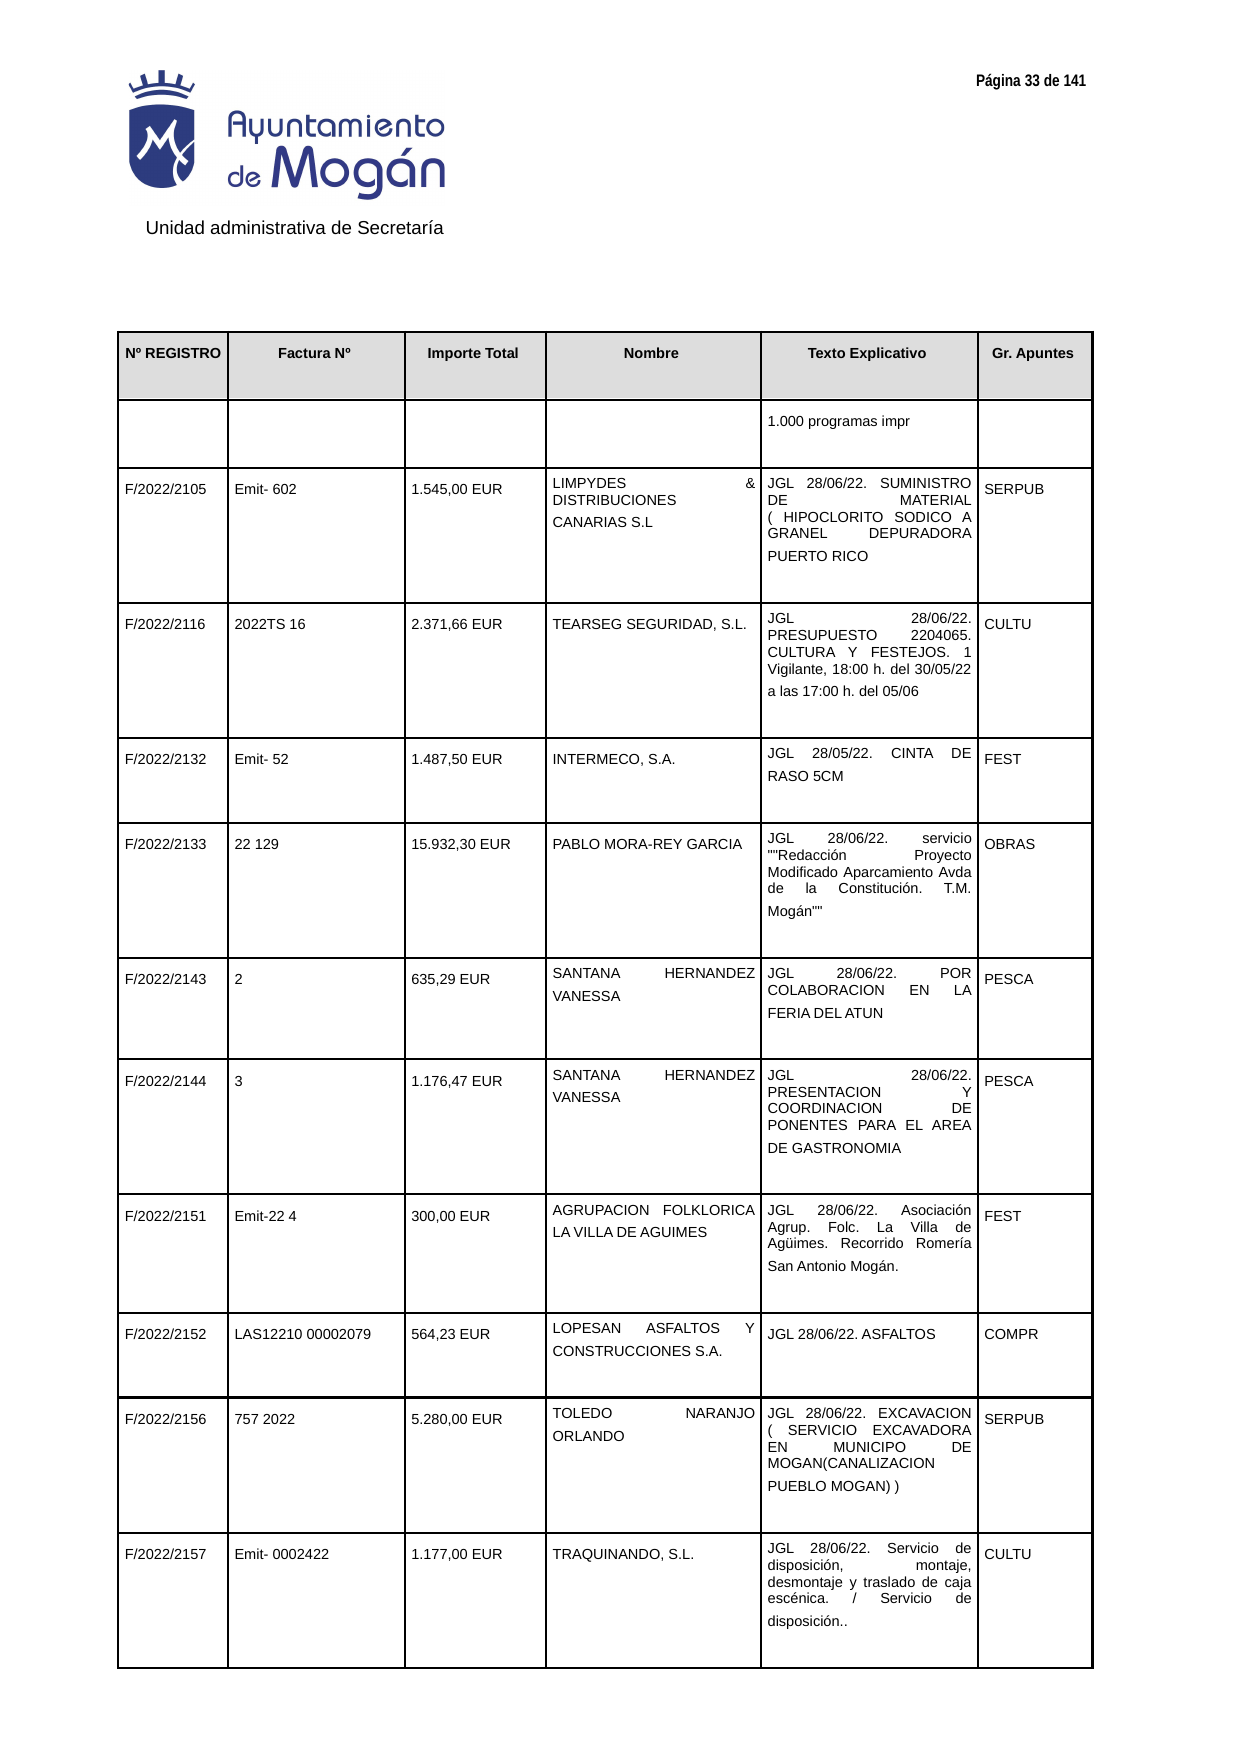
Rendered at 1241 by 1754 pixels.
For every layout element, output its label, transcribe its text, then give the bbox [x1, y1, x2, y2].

table_cell FEST [979, 1195, 1091, 1312]
table_cell F/2022/2133 [119, 824, 227, 957]
table_cell F/2022/2152 [119, 1314, 227, 1396]
table_cell 564,23 EUR [406, 1314, 545, 1396]
table_cell TEARSEG SEGURIDAD, S.L. [547, 604, 760, 737]
table_cell 1.487,50 EUR [406, 739, 545, 822]
table_cell SANTANA HERNANDEZ VANESSA [547, 959, 760, 1058]
table_cell LIMPYDES & DISTRIBUCIONES CANARIAS S.L [547, 469, 760, 602]
table_cell JGL 28/06/22. Asociación Agrup. Folc. La Villa de Agüimes. Recorrido Romería San Antonio Mogán. [762, 1195, 977, 1312]
table_cell 300,00 EUR [406, 1195, 545, 1312]
table_cell 2 [229, 959, 404, 1058]
table_cell JGL 28/06/22. POR COLABORACION EN LA FERIA DEL ATUN [762, 959, 977, 1058]
table_cell JGL 28/06/22. PRESENTACION Y COORDINACION DE PONENTES PARA EL AREA DE GASTRONOMIA [762, 1060, 977, 1193]
table_cell JGL 28/06/22. ASFALTOS [762, 1314, 977, 1396]
table_cell 1.177,00 EUR [406, 1534, 545, 1667]
table_cell FEST [979, 739, 1091, 822]
table_cell SERPUB [979, 1399, 1091, 1532]
table_cell LOPESAN ASFALTOS Y CONSTRUCCIONES S.A. [547, 1314, 760, 1396]
table_cell [979, 401, 1091, 467]
table_cell 5.280,00 EUR [406, 1399, 545, 1532]
table_cell F/2022/2143 [119, 959, 227, 1058]
table_cell TRAQUINANDO, S.L. [547, 1534, 760, 1667]
table_cell Emit- 0002422 [229, 1534, 404, 1667]
table_cell F/2022/2156 [119, 1399, 227, 1532]
table_cell 635,29 EUR [406, 959, 545, 1058]
table_cell 1.000 programas impr [762, 401, 977, 467]
picture [128, 70, 445, 206]
table_cell 3 [229, 1060, 404, 1193]
table_cell JGL 28/05/22. CINTA DE RASO 5CM [762, 739, 977, 822]
table_cell F/2022/2132 [119, 739, 227, 822]
table_header Factura Nº [229, 333, 404, 398]
table_cell COMPR [979, 1314, 1091, 1396]
table_cell [406, 401, 545, 467]
table_cell JGL 28/06/22. Servicio de disposición, montaje, desmontaje y traslado de caja escénica. / Servicio de disposición.. [762, 1534, 977, 1667]
table_cell SANTANA HERNANDEZ VANESSA [547, 1060, 760, 1193]
table_cell 1.545,00 EUR [406, 469, 545, 602]
table_cell SERPUB [979, 469, 1091, 602]
table_cell F/2022/2157 [119, 1534, 227, 1667]
table_cell OBRAS [979, 824, 1091, 957]
table_cell F/2022/2116 [119, 604, 227, 737]
table_cell 15.932,30 EUR [406, 824, 545, 957]
table_cell 757 2022 [229, 1399, 404, 1532]
table_cell Emit- 602 [229, 469, 404, 602]
table_cell JGL 28/06/22. EXCAVACION ( SERVICIO EXCAVADORA EN MUNICIPO DE MOGAN(CANALIZACION PUEBLO MOGAN) ) [762, 1399, 977, 1532]
table_cell 22 129 [229, 824, 404, 957]
table_cell JGL 28/06/22. PRESUPUESTO 2204065. CULTURA Y FESTEJOS. 1 Vigilante, 18:00 h. del 30/05/22 a las 17:00 h. del 05/06 [762, 604, 977, 737]
table_header Nº REGISTRO [119, 333, 227, 398]
table_cell 1.176,47 EUR [406, 1060, 545, 1193]
table_cell Emit-22 4 [229, 1195, 404, 1312]
table_cell LAS12210 00002079 [229, 1314, 404, 1396]
table_header Gr. Apuntes [979, 333, 1091, 398]
table_cell CULTU [979, 604, 1091, 737]
table_cell [547, 401, 760, 467]
table_cell JGL 28/06/22. servicio ""Redacción Proyecto Modificado Aparcamiento Avda de la Constitución. T.M. Mogán"" [762, 824, 977, 957]
table_cell 2.371,66 EUR [406, 604, 545, 737]
table_cell Emit- 52 [229, 739, 404, 822]
table_cell [119, 401, 227, 467]
table_header Importe Total [406, 333, 545, 398]
table_cell INTERMECO, S.A. [547, 739, 760, 822]
table_cell F/2022/2151 [119, 1195, 227, 1312]
table_header Nombre [547, 333, 760, 398]
table_cell 2022TS 16 [229, 604, 404, 737]
table_cell PESCA [979, 959, 1091, 1058]
table_cell PABLO MORA-REY GARCIA [547, 824, 760, 957]
table_header Texto Explicativo [762, 333, 977, 398]
table_cell F/2022/2144 [119, 1060, 227, 1193]
table_cell TOLEDO NARANJO ORLANDO [547, 1399, 760, 1532]
table_cell F/2022/2105 [119, 469, 227, 602]
table_cell [229, 401, 404, 467]
table_cell JGL 28/06/22. SUMINISTRO DE MATERIAL ( HIPOCLORITO SODICO A GRANEL DEPURADORA PUERTO RICO [762, 469, 977, 602]
table_cell PESCA [979, 1060, 1091, 1193]
table_cell AGRUPACION FOLKLORICA LA VILLA DE AGUIMES [547, 1195, 760, 1312]
table_cell CULTU [979, 1534, 1091, 1667]
